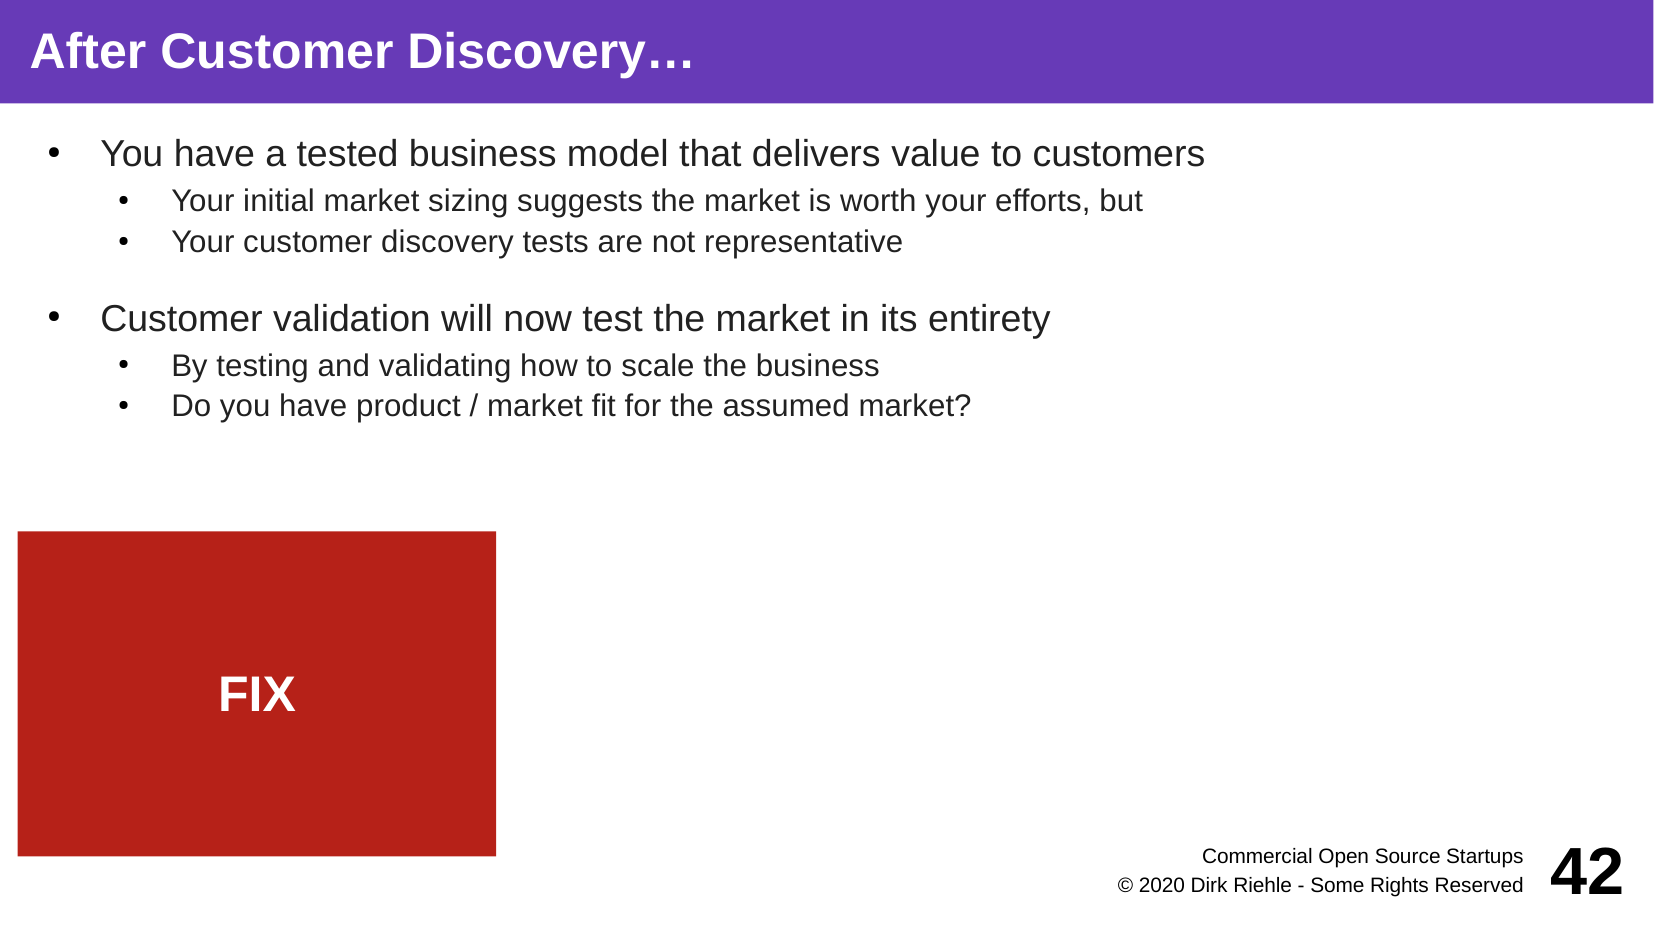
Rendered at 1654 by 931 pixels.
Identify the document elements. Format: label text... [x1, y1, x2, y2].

text_box FIX [17, 531, 497, 857]
list You have a tested business model that delivers value to customers Your initial market sizing suggests the market is worth your efforts, but Your customer discovery tests are not representative Customer validation will now test the market in its entirety By testing and validating how to scale the business Do you have product / market fit for the assumed market? [29, 132, 1625, 813]
title After Customer Discovery… [0, 0, 1654, 104]
